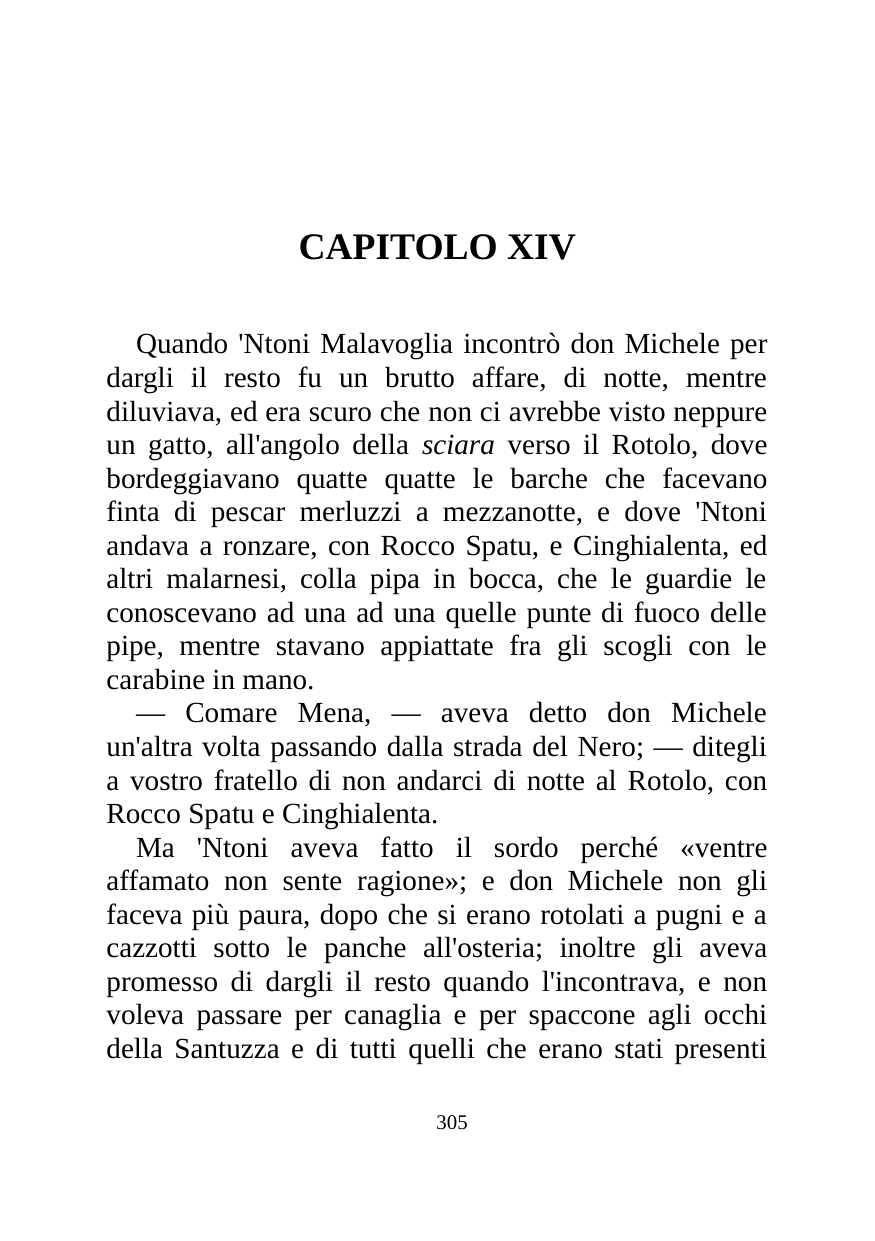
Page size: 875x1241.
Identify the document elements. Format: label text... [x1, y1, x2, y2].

subtitle CAPITOLO XIV [106, 224, 768, 267]
text Quando 'Ntoni Malavoglia incontrò don Michele per dargli il resto fu un brutto affare, di notte, mentre diluviava, ed era scuro che non ci avrebbe visto neppure un gatto, all'angolo della sciara verso il Rotolo, dove bordeggiavano quatte quatte le barche che facevano finta di pescar merluzzi a mezzanotte, e dove 'Ntoni andava a ronzare, con Rocco Spatu, e Cinghialenta, ed altri malarnesi, colla pipa in bocca, che le guardie le conoscevano ad una ad una quelle punte di fuoco delle pipe, mentre stavano appiattate fra gli scogli con le carabine in mano. [106, 327, 768, 696]
text Ma 'Ntoni aveva fatto il sordo perché «ventre affamato non sente ragione»; e don Michele non gli faceva più paura, dopo che si erano rotolati a pugni e a cazzotti sotto le panche all'osteria; inoltre gli aveva promesso di dargli il resto quando l'incontrava, e non voleva passare per canaglia e per spaccone agli occhi della Santuzza e di tutti quelli che erano stati presenti [106, 830, 768, 1064]
text — Comare Mena, — aveva detto don Michele un'altra volta passando dalla strada del Nero; — ditegli a vostro fratello di non andarci di notte al Rotolo, con Rocco Spatu e Cinghialenta. [106, 696, 768, 830]
